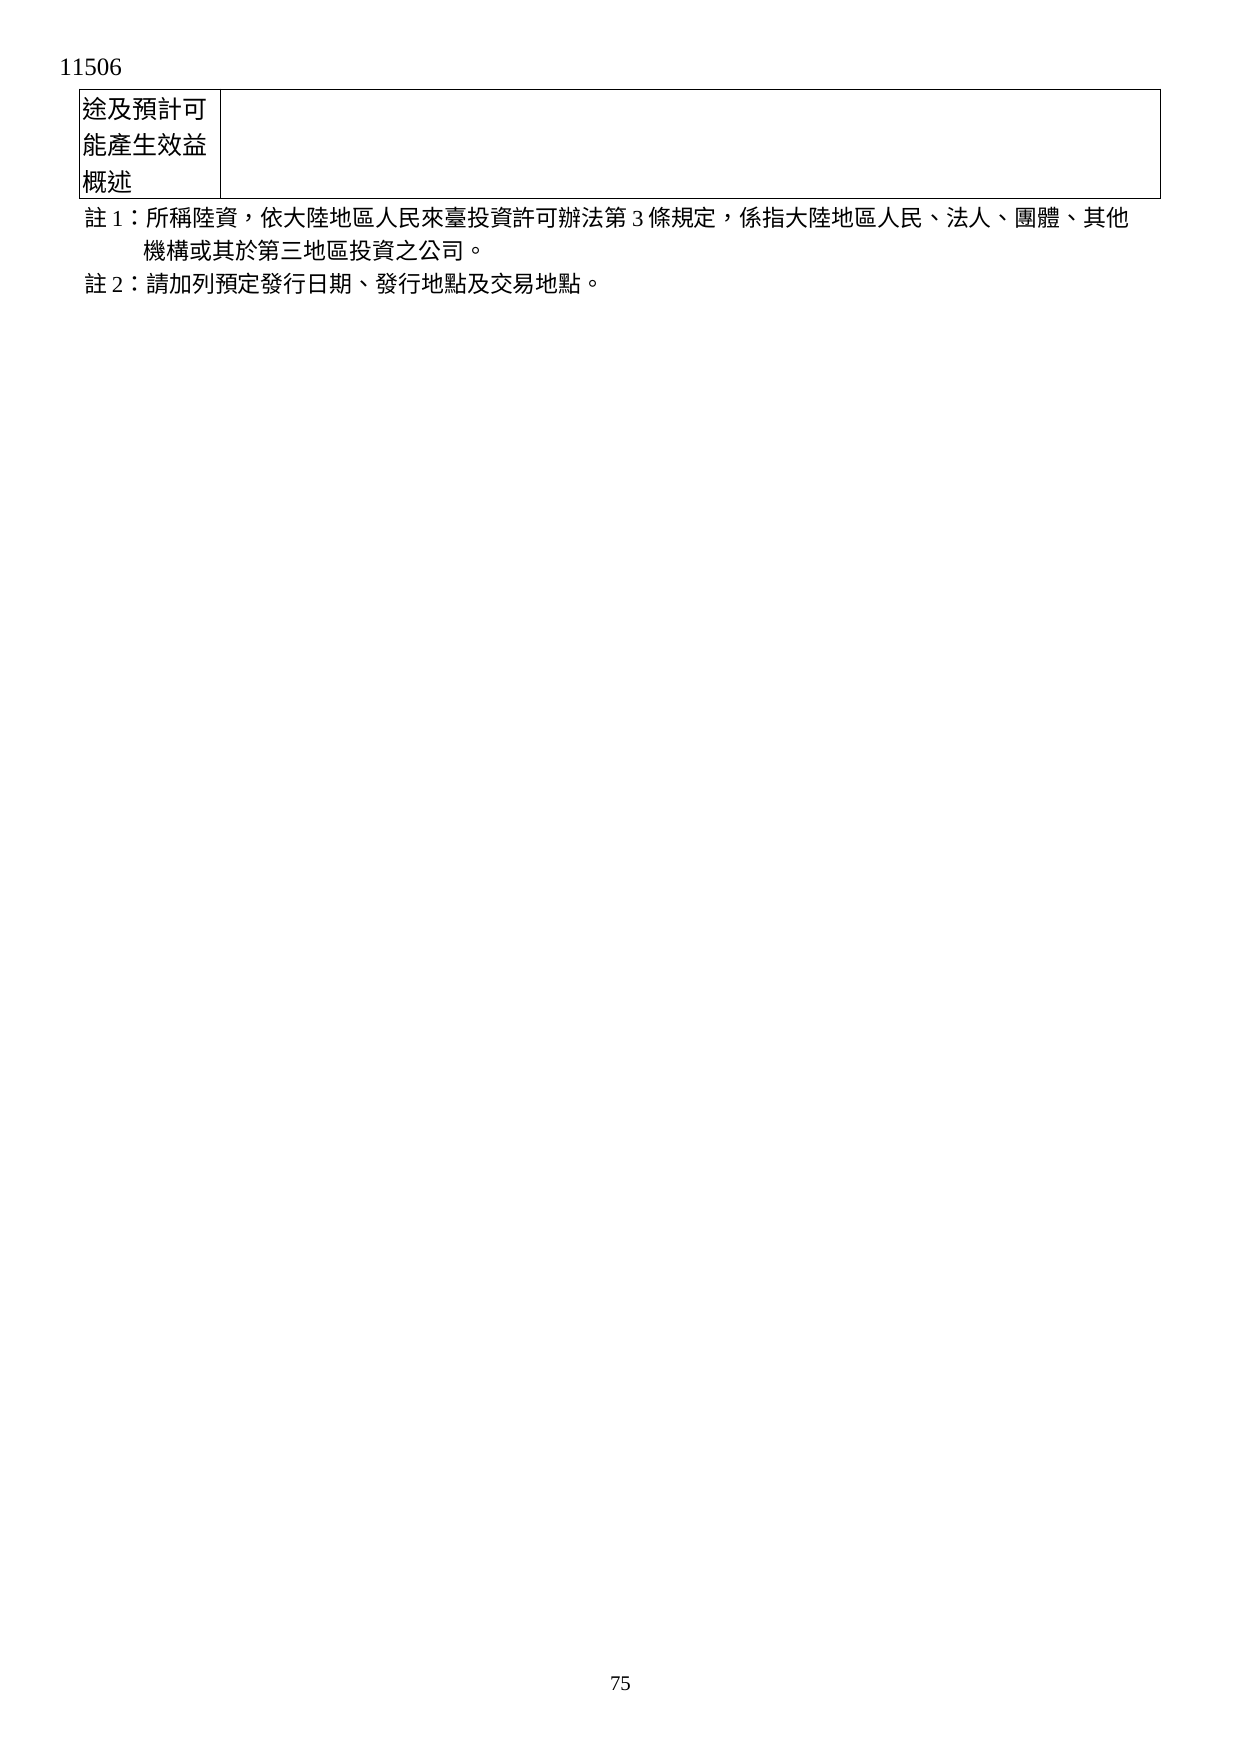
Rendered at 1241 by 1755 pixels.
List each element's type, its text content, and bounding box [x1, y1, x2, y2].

subtitle 註1：所稱陸資，依大陸地區人民來臺投資許可辦法第3條規定，係指大陸地區人民、法人、團體、其他機構或其於第三地區投資之公司。 [84, 199, 1131, 266]
table_cell [221, 90, 1160, 198]
table_cell 途及預計可能產生效益概述 [80, 90, 220, 198]
subtitle 註2：請加列預定發行日期、發行地點及交易地點。 [84, 266, 1131, 299]
